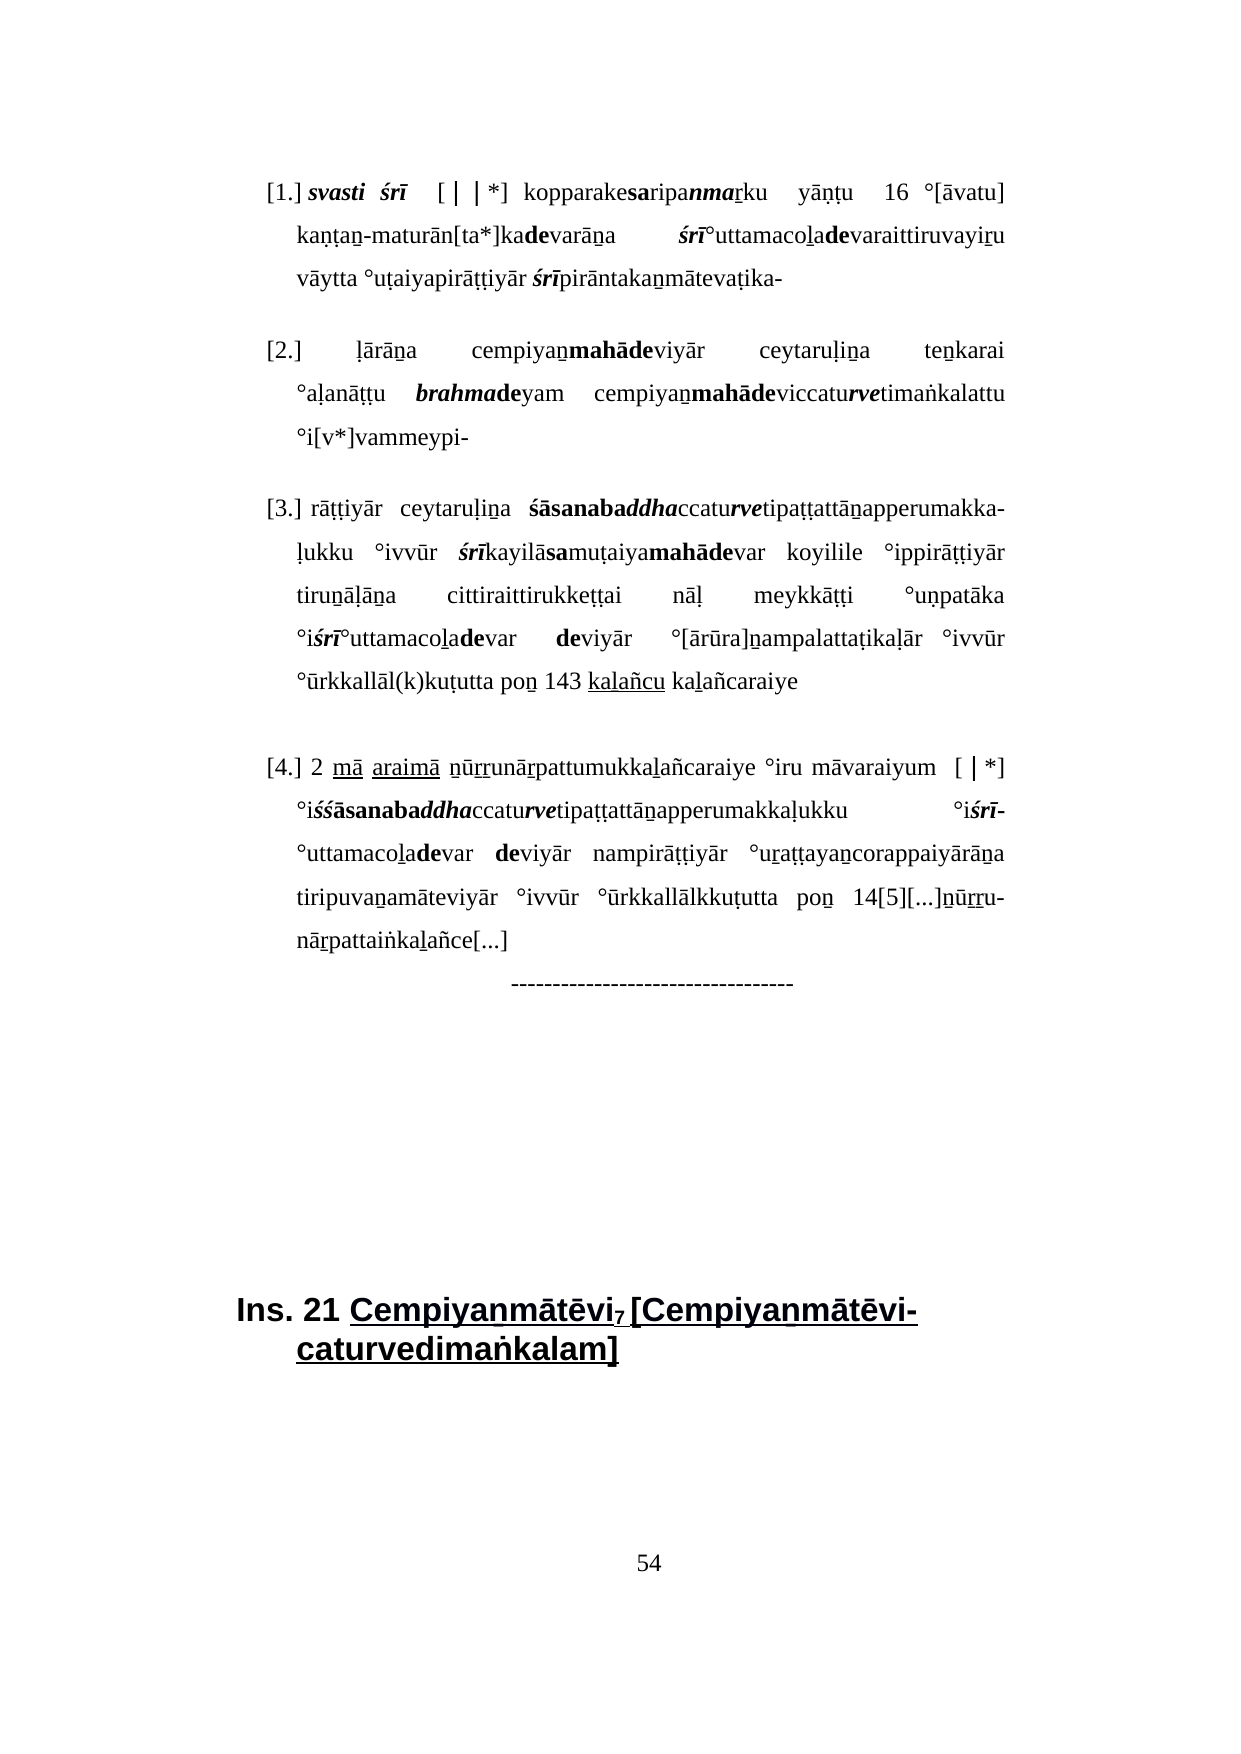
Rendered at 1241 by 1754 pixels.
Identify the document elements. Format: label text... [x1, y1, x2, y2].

text [1.] svasti śrī [❘❘*] kopparakesaripanmaṟku yāṇṭu 16 °[āvatu] kaṇṭaṉ-maturān[ta*]kadevarāṉa śrī°uttamacoḻadevaraittiruvayiṟu vāytta °uṭaiyapirāṭṭiyār śrīpirāntakaṉmātevaṭika- [266, 177, 1005, 292]
text ---------------------------------- [297, 968, 1008, 997]
text [3.] rāṭṭiyār ceytaruḷiṉa śāsanabaddhaccaturvetipaṭṭattāṉapperumakka-ḷukku °ivvūr śrīkayilāsamuṭaiyamahādevar koyilile °ippirāṭṭiyār tiruṉāḷāṉa cittiraittirukkeṭṭai nāḷ meykkāṭṭi °uṇpatāka °iśrī°uttamacoḻadevar deviyār °[ārūra]ṉampalattaṭikaḷār °ivvūr °ūrkkallāl(k)kuṭutta poṉ 143 kaḻañcu kaḻañcaraiye [266, 493, 1005, 695]
text [4.] 2 mā araimā ṉūṟṟunāṟpattumukkaḻañcaraiye °iru māvaraiyum [❘*] °iśśāsanabaddhaccaturvetipaṭṭattāṉapperumakkaḷukku °iśrī-°uttamacoḻadevar deviyār nampirāṭṭiyār °uṟaṭṭayaṉcorappaiyārāṉa tiripuvaṉamāteviyār °ivvūr °ūrkkallālkkuṭutta poṉ 14[5][...]ṉūṟṟu- nāṟpattaiṅkaḻañce[...] [266, 752, 1005, 953]
subtitle Ins. 21 Cempiyaṉmātēvi7 [Cempiyaṉmātēvi-caturvedimaṅkalam] [236, 1291, 1061, 1367]
text [2.] ḷārāṉa cempiyaṉmahādeviyār ceytaruḷiṉa teṉkarai °aḷanāṭṭu brahmadeyam cempiyaṉmahādeviccaturvetimaṅkalattu °i[v*]vammeypi- [266, 335, 1005, 450]
